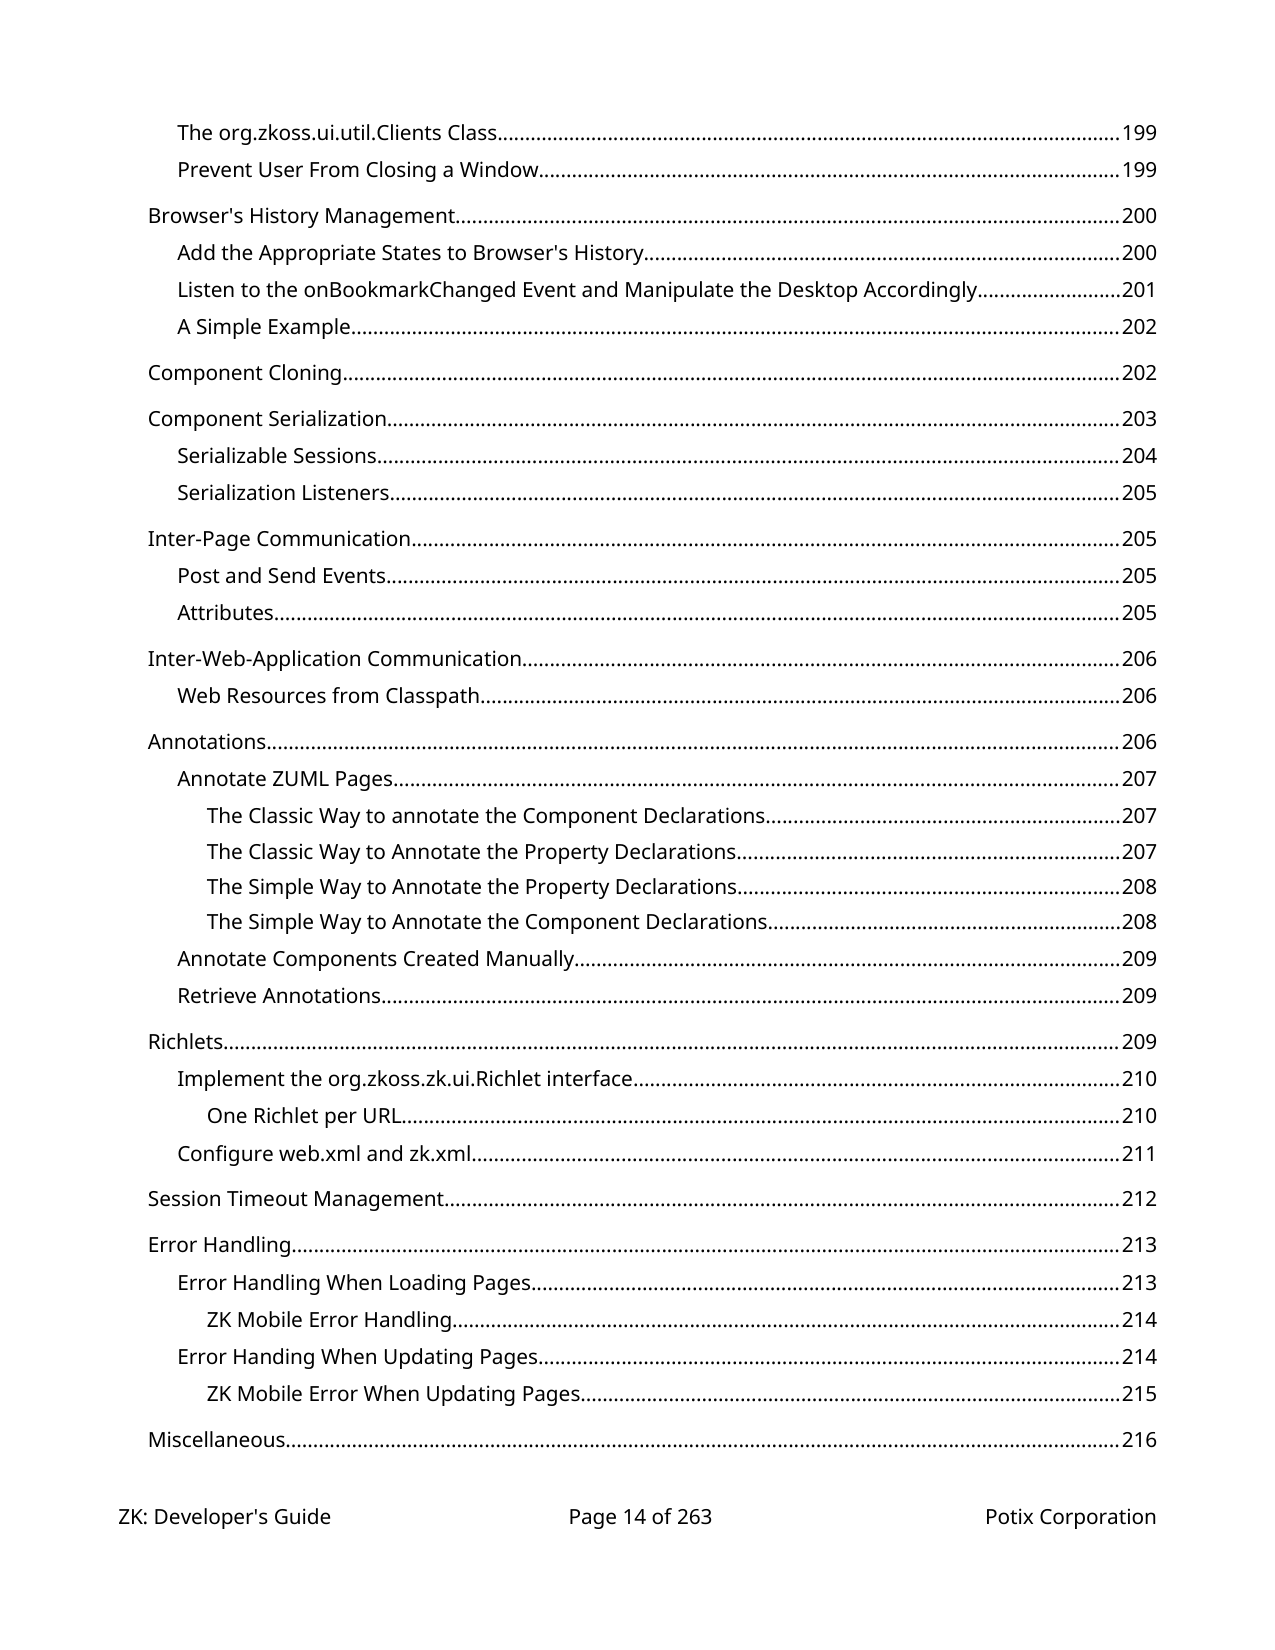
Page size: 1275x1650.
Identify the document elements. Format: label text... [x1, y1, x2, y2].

text Richlets 209 [148, 1027, 1157, 1056]
text Implement the org.zkoss.zk.ui.Richlet interface 210 [177, 1064, 1157, 1093]
text The Simple Way to Annotate the Property Declarations 208 [207, 872, 1157, 900]
text Attributes 205 [177, 598, 1157, 627]
text Component Cloning 202 [148, 358, 1157, 387]
text Add the Appropriate States to Browser's History 200 [177, 238, 1157, 266]
text Component Serialization 203 [148, 404, 1157, 432]
text Error Handling 213 [148, 1231, 1157, 1259]
text One Richlet per URL 210 [207, 1102, 1157, 1130]
text Retrieve Annotations 209 [177, 981, 1157, 1010]
text Prevent User From Closing a Window 199 [177, 155, 1157, 183]
text Listen to the onBookmarkChanged Event and Manipulate the Desktop Accordingly 201 [177, 275, 1157, 303]
text The Simple Way to Annotate the Component Declarations 208 [207, 907, 1157, 936]
text Serialization Listeners 205 [177, 478, 1157, 507]
text Miscellaneous 216 [148, 1425, 1157, 1453]
text The Classic Way to annotate the Component Declarations 207 [207, 802, 1157, 830]
text Session Timeout Management 212 [148, 1184, 1157, 1213]
text The Classic Way to Annotate the Property Declarations 207 [207, 837, 1157, 865]
text Inter-Page Communication 205 [148, 524, 1157, 553]
text Inter-Web-Application Communication 206 [148, 644, 1157, 673]
text Browser's History Management 200 [148, 201, 1157, 229]
text Error Handing When Updating Pages 214 [177, 1342, 1157, 1370]
text Post and Send Events 205 [177, 561, 1157, 590]
text Annotate Components Created Manually 209 [177, 944, 1157, 973]
text The org.zkoss.ui.util.Clients Class 199 [177, 118, 1157, 146]
text Serializable Sessions 204 [177, 441, 1157, 469]
text Annotations 206 [148, 727, 1157, 756]
text Annotate ZUML Pages 207 [177, 764, 1157, 793]
text ZK Mobile Error Handling 214 [207, 1305, 1157, 1333]
text ZK Mobile Error When Updating Pages 215 [207, 1379, 1157, 1407]
text Web Resources from Classpath 206 [177, 682, 1157, 710]
text A Simple Example 202 [177, 312, 1157, 341]
text Configure web.xml and zk.xml 211 [177, 1139, 1157, 1167]
text Error Handling When Loading Pages 213 [177, 1268, 1157, 1296]
